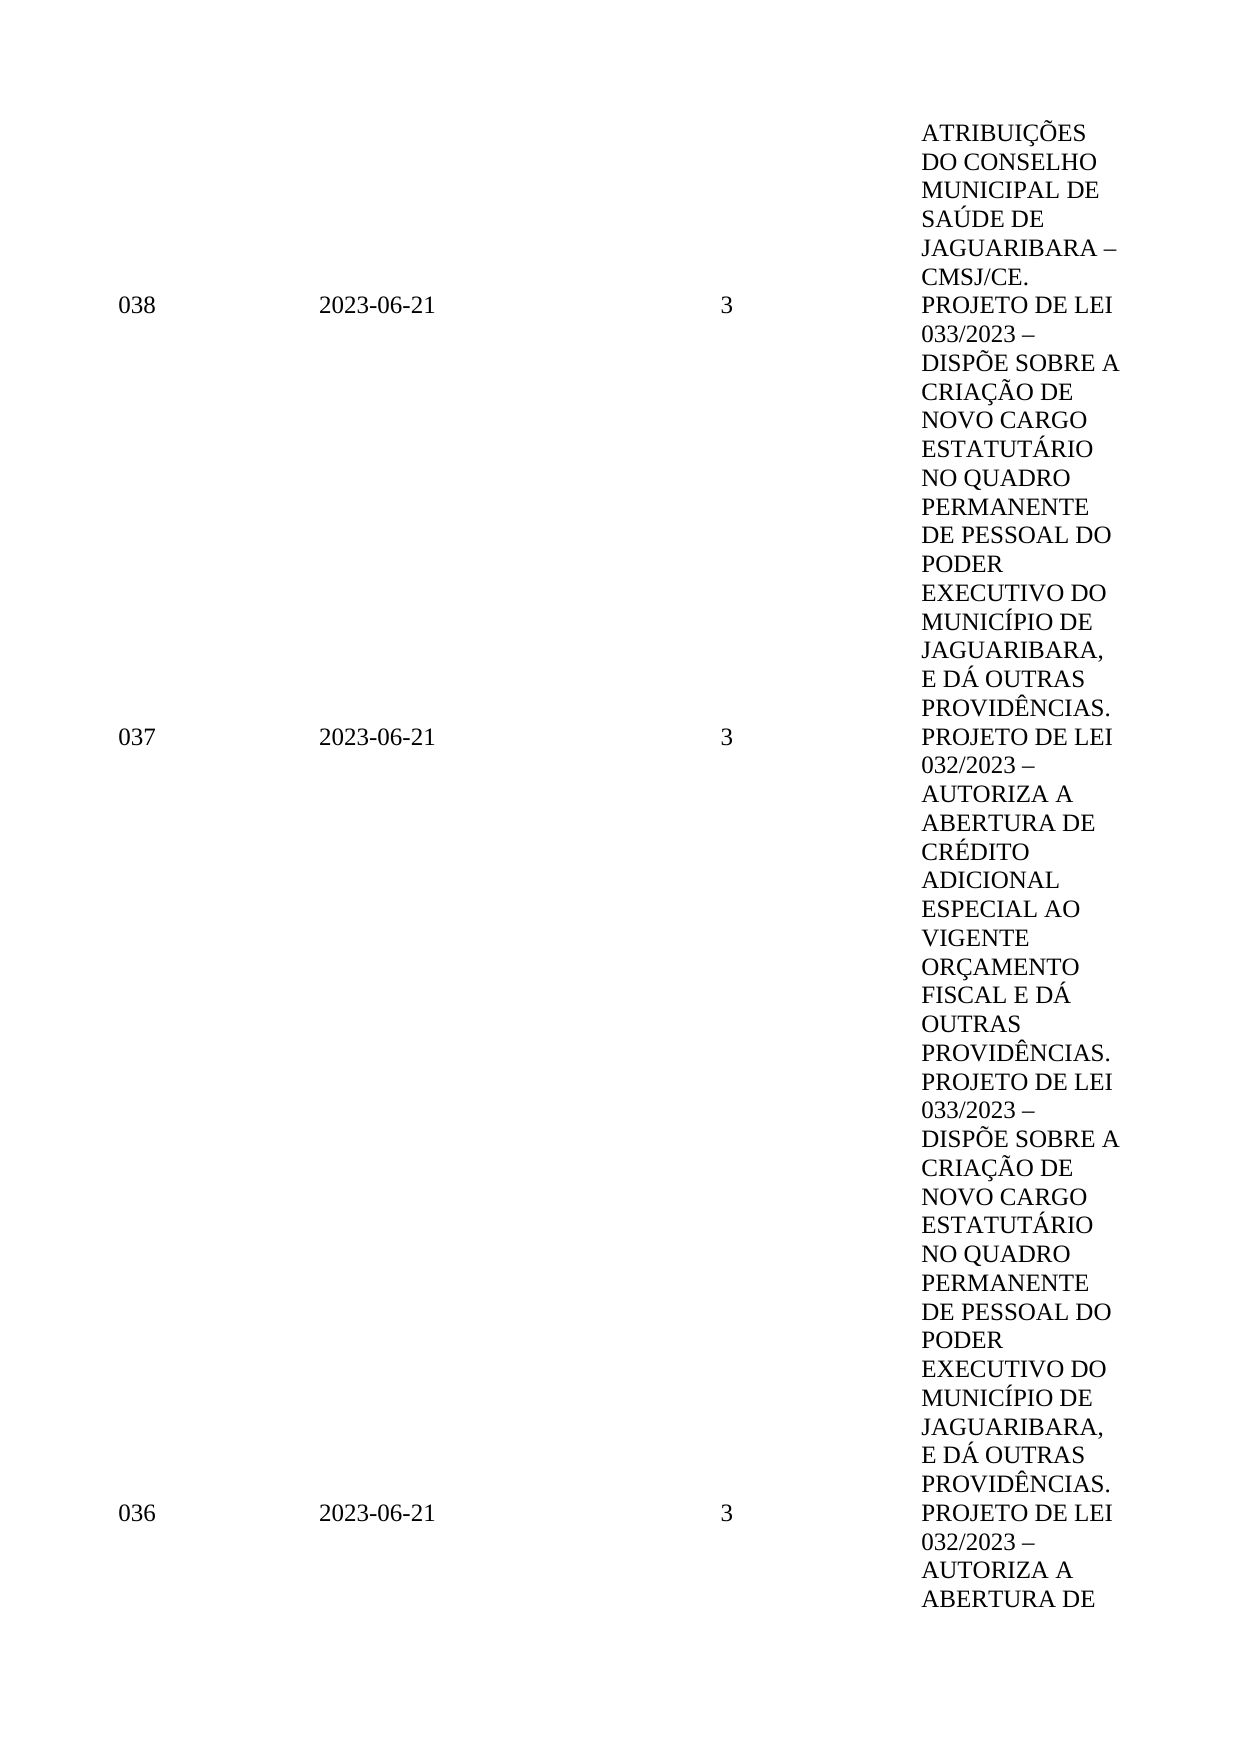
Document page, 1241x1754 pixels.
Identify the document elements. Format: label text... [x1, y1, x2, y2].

table_cell ATRIBUIÇÕES DO CONSELHO MUNICIPAL DE SAÚDE DE JAGUARIBARA – CMSJ/CE. [921, 118, 1122, 291]
table_cell 036 [118, 1498, 319, 1613]
table_cell 2023-06-21 [319, 291, 519, 722]
table_cell 037 [118, 722, 319, 1498]
table_cell PROJETO DE LEI 032/2023 – AUTORIZA A ABERTURA DE [921, 1498, 1122, 1613]
table_cell 038 [118, 291, 319, 722]
table_cell [319, 118, 519, 291]
table_cell [720, 118, 921, 291]
table_cell 2023-06-21 [319, 722, 519, 1498]
table_cell [520, 722, 720, 1498]
table_cell [520, 291, 720, 722]
table_cell 3 [720, 291, 921, 722]
table_cell [520, 1498, 720, 1613]
table_cell PROJETO DE LEI 032/2023 – AUTORIZA A ABERTURA DE CRÉDITO ADICIONAL ESPECIAL AO VIGENTE ORÇAMENTO FISCAL E DÁ OUTRAS PROVIDÊNCIAS. PROJETO DE LEI 033/2023 – DISPÕE SOBRE A CRIAÇÃO DE NOVO CARGO ESTATUTÁRIO NO QUADRO PERMANENTE DE PESSOAL DO PODER EXECUTIVO DO MUNICÍPIO DE JAGUARIBARA, E DÁ OUTRAS PROVIDÊNCIAS. [921, 722, 1122, 1498]
table_cell 2023-06-21 [319, 1498, 519, 1613]
table_cell PROJETO DE LEI 033/2023 – DISPÕE SOBRE A CRIAÇÃO DE NOVO CARGO ESTATUTÁRIO NO QUADRO PERMANENTE DE PESSOAL DO PODER EXECUTIVO DO MUNICÍPIO DE JAGUARIBARA, E DÁ OUTRAS PROVIDÊNCIAS. [921, 291, 1122, 722]
table_cell [520, 118, 720, 291]
table_cell [118, 118, 319, 291]
table_cell 3 [720, 1498, 921, 1613]
table_cell 3 [720, 722, 921, 1498]
